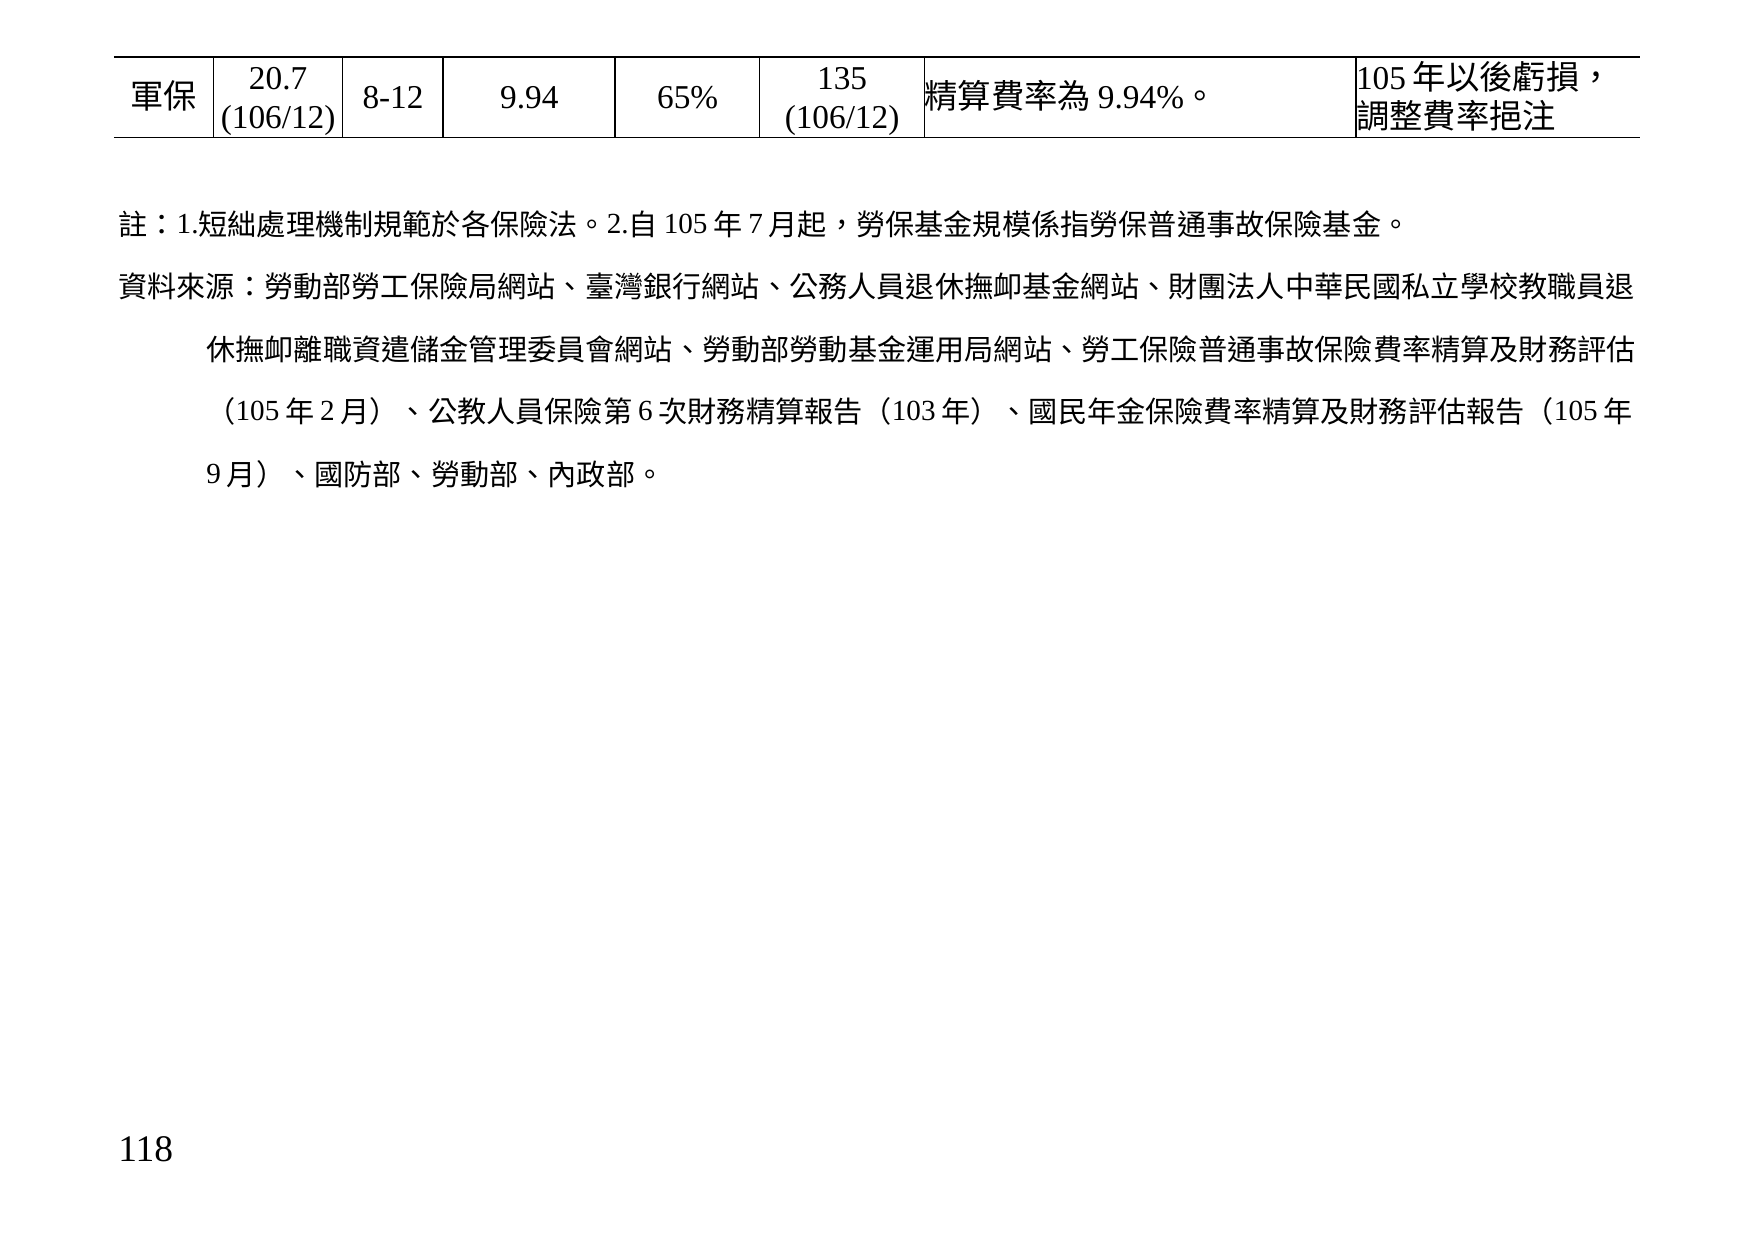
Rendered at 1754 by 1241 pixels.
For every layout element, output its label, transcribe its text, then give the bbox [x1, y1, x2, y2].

table_cell 20.7 (106/12) [214, 58, 342, 137]
table_cell 軍保 [114, 58, 213, 137]
table_cell 105年以後虧損，調整費率挹注 [1357, 58, 1640, 137]
table_cell 精算費率為9.94%。 [925, 58, 1355, 137]
table_cell 9.94 [444, 58, 614, 137]
text 註：1.短絀處理機制規範於各保險法。2.自105年7月起，勞保基金規模係指勞保普通事故保險基金。 [118, 181, 1636, 243]
table_cell 8-12 [343, 58, 442, 137]
table_cell 65% [616, 58, 759, 137]
text 資料來源：勞動部勞工保險局網站、臺灣銀行網站、公務人員退休撫卹基金網站、財團法人中華民國私立學校教職員退休撫卹離職資遣儲金管理委員會網站、勞動部勞動基金運用局網站、勞工保險普通事故保險費率精算及財務評估（105年2月）、公教人員保險第6次財務精算報告（103年）、國民年金保險費率精算及財務評估報告（105年9月）、國防部、勞動部、內政部。 [118, 243, 1636, 493]
table_cell 135 (106/12) [760, 58, 924, 137]
